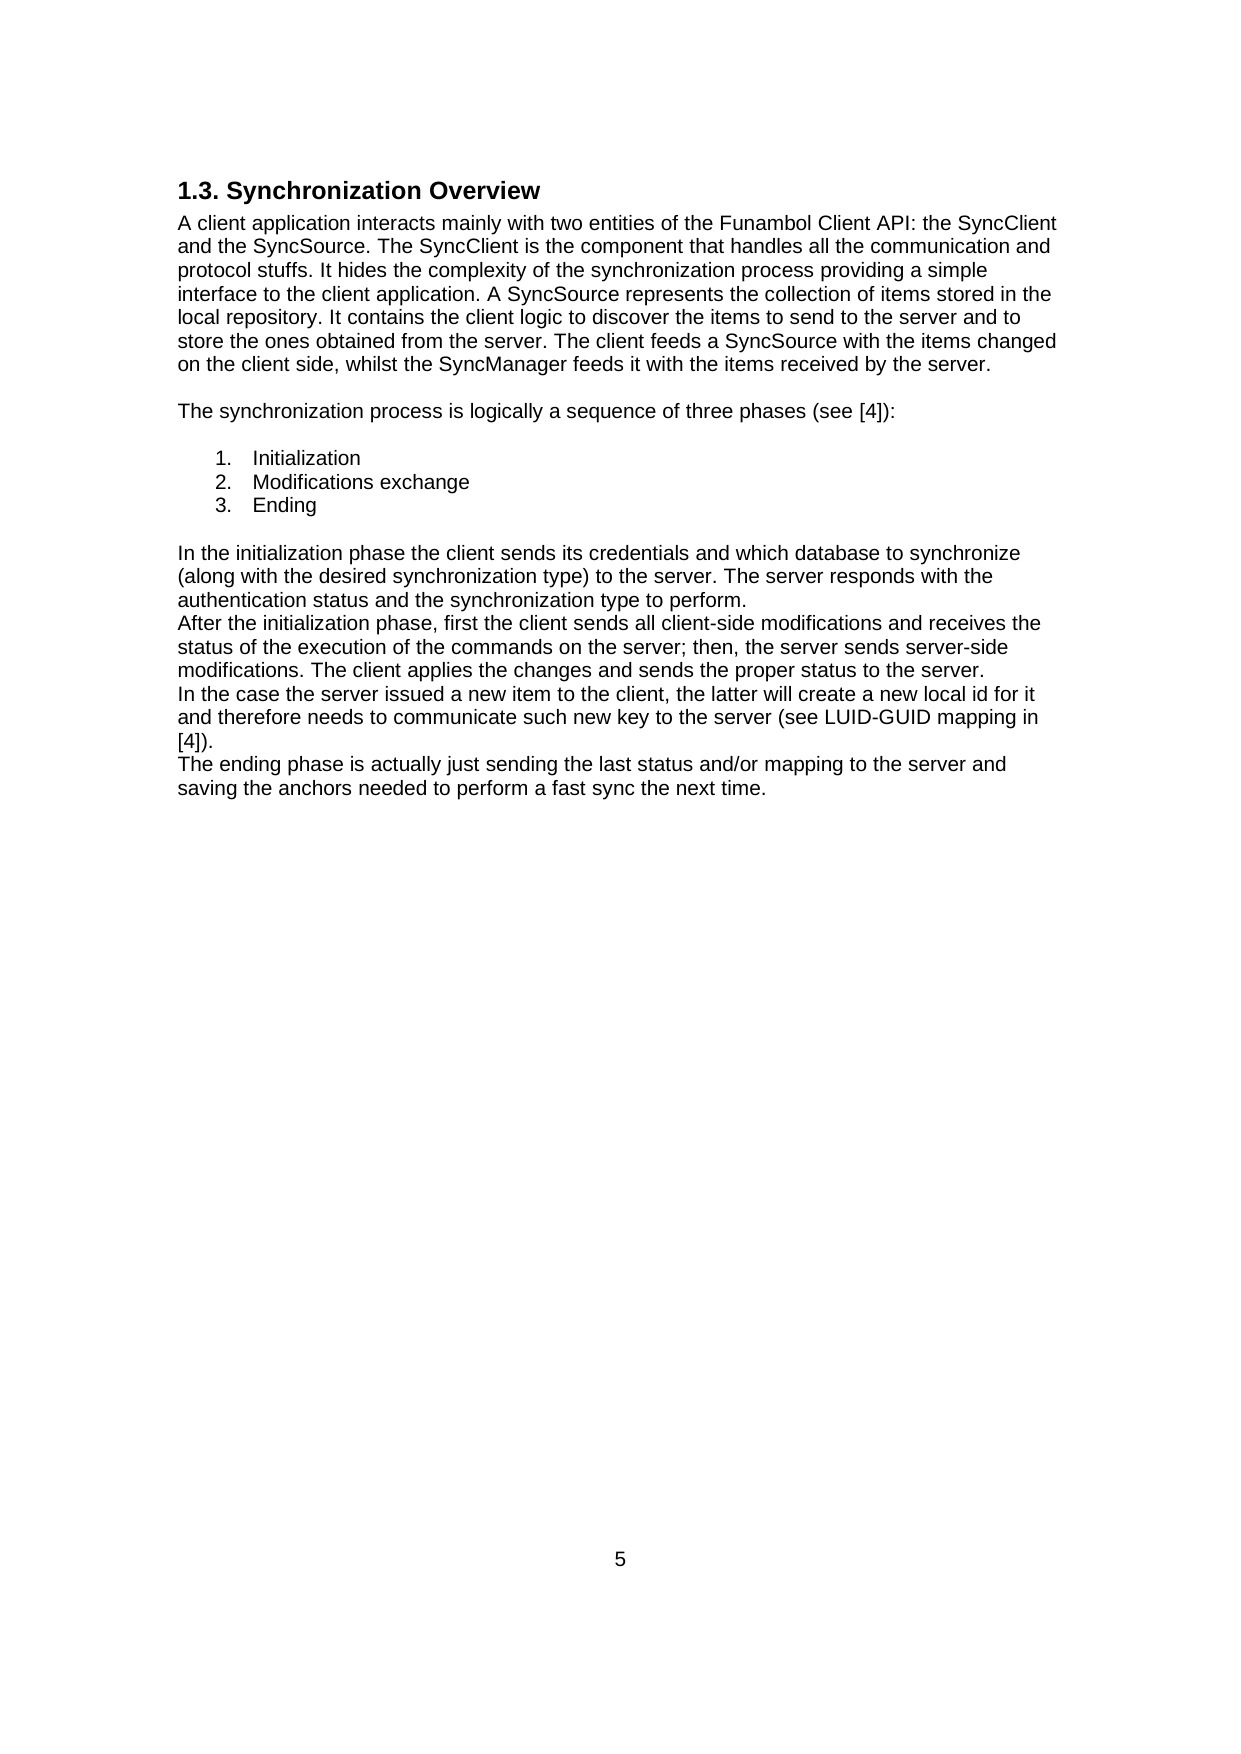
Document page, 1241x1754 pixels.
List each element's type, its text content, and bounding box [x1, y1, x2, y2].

list Initialization [215, 447, 1063, 470]
text The ending phase is actually just sending the last status and/or mapping to the server and saving the anchors needed to perform a fast sync the next time. [177, 753, 1063, 800]
text The synchronization process is logically a sequence of three phases (see [4]): [177, 400, 1063, 423]
text In the initialization phase the client sends its credentials and which database to synchronize (along with the desired synchronization type) to the server. The server responds with the authentication status and the synchronization type to perform. [177, 541, 1063, 612]
subtitle Synchronization Overview [177, 177, 1063, 205]
text After the initialization phase, first the client sends all client-side modifications and receives the status of the execution of the commands on the server; then, the server sends server-side modifications. The client applies the changes and sends the proper status to the server. [177, 612, 1063, 682]
list Ending [215, 494, 1063, 517]
text In the case the server issued a new item to the client, the latter will create a new local id for it and therefore needs to communicate such new key to the server (see LUID-GUID mapping in [4]). [177, 682, 1063, 753]
list Modifications exchange [215, 470, 1063, 494]
text A client application interacts mainly with two entities of the Funambol Client API: the SyncClient and the SyncSource. The SyncClient is the component that handles all the communication and protocol stuffs. It hides the complexity of the synchronization process providing a simple interface to the client application. A SyncSource represents the collection of items stored in the local repository. It contains the client logic to discover the items to send to the server and to store the ones obtained from the server. The client feeds a SyncSource with the items changed on the client side, whilst the SyncManager feeds it with the items received by the server. [177, 211, 1063, 376]
